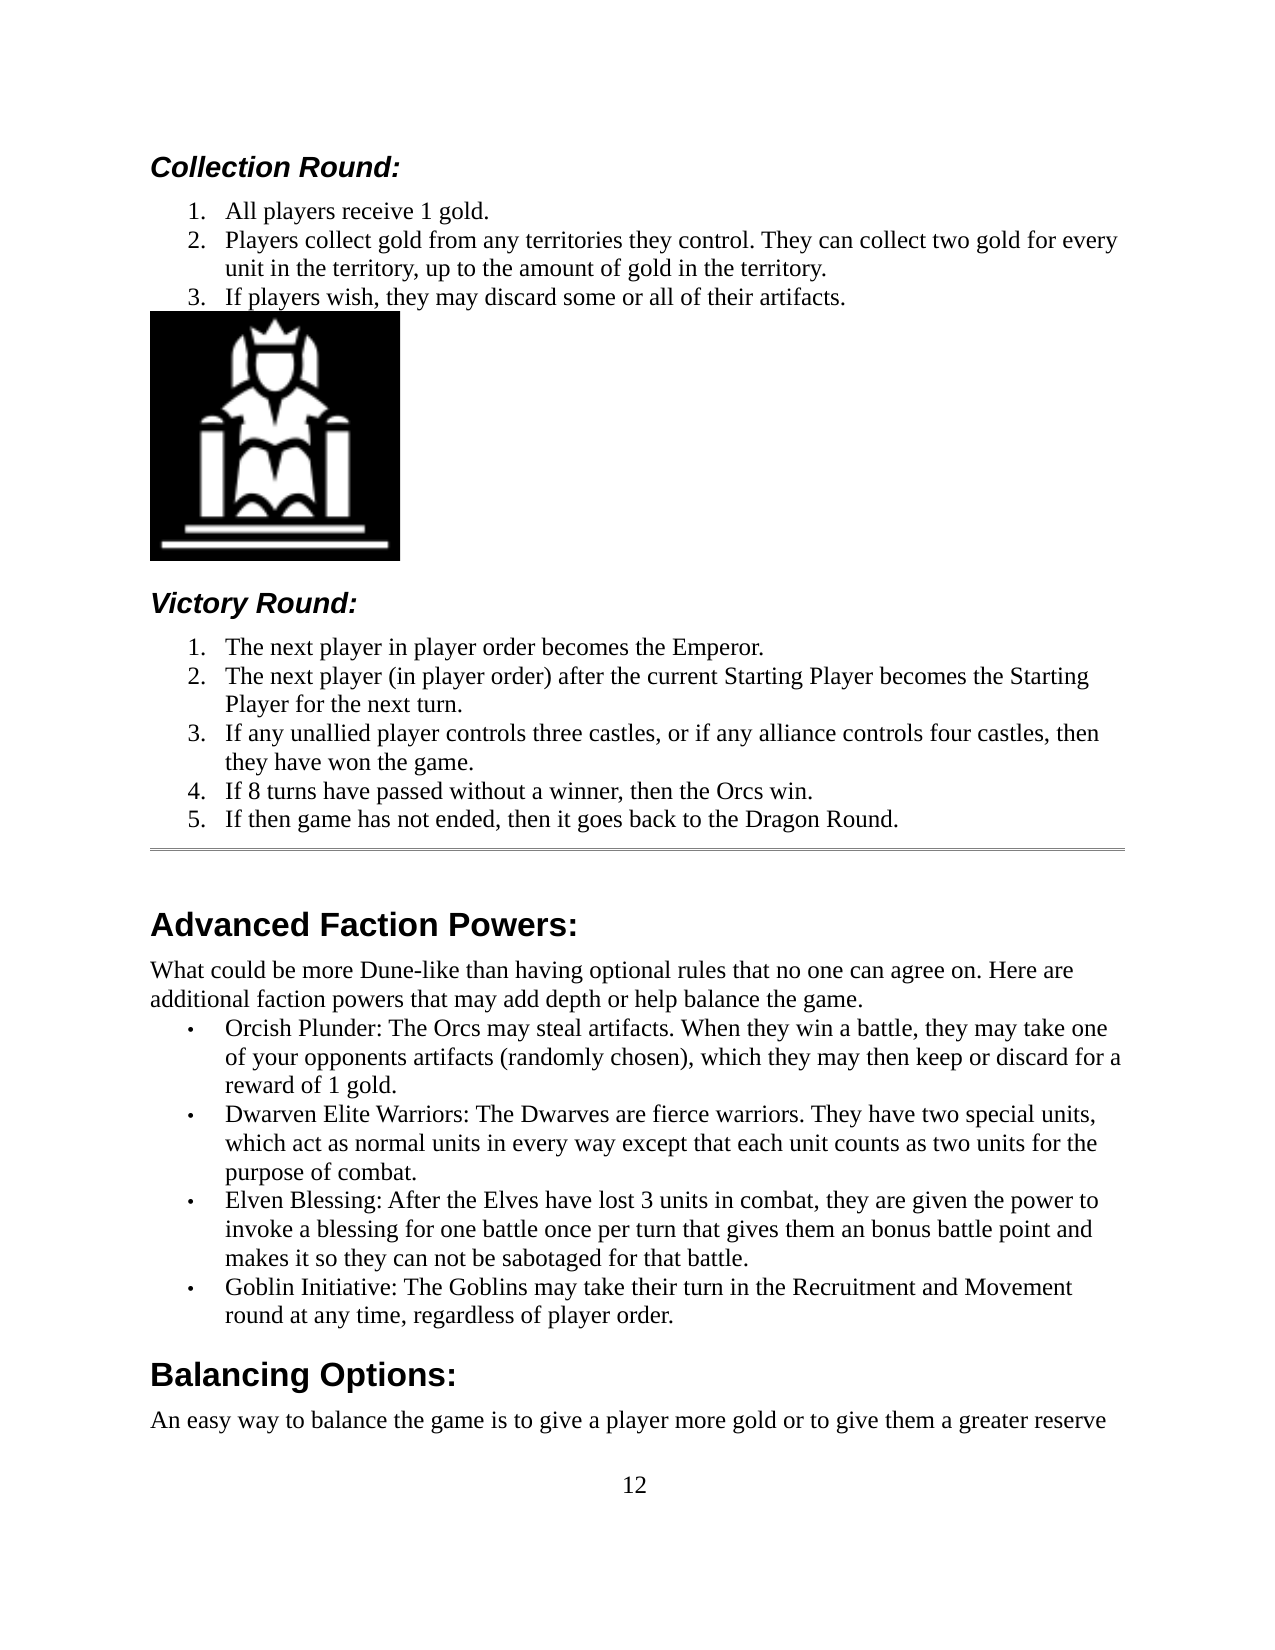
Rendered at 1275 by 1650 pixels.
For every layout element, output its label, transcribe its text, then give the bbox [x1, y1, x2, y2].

list If 8 turns have passed without a winner, then the Orcs win. [187, 776, 1125, 804]
subtitle Balancing Options: [150, 1354, 1125, 1393]
list The next player (in player order) after the current Starting Player becomes the Starting Player for the next turn. [187, 661, 1125, 718]
list Players collect gold from any territories they control. They can collect two gold for every unit in the territory, up to the amount of gold in the territory. [187, 225, 1125, 282]
list Elven Blessing: After the Elves have lost 3 units in combat, they are given the power to invoke a blessing for one battle once per turn that gives them an bonus battle point and makes it so they can not be sabotaged for that battle. [187, 1186, 1125, 1272]
text An easy way to balance the game is to give a player more gold or to give them a greater reserve [150, 1406, 1125, 1434]
list Orcish Plunder: The Orcs may steal artifacts. When they win a battle, they may take one of your opponents artifacts (randomly chosen), which they may then keep or discard for a reward of 1 gold. [187, 1013, 1125, 1099]
text What could be more Dune-like than having optional rules that no one can agree on. Here are additional faction powers that may add depth or help balance the game. [150, 956, 1125, 1013]
list If any unallied player controls three castles, or if any alliance controls four castles, then they have won the game. [187, 718, 1125, 776]
subtitle Collection Round: [150, 150, 1125, 183]
subtitle Advanced Faction Powers: [150, 904, 1125, 943]
list The next player in player order becomes the Emperor. [187, 632, 1125, 661]
subtitle Victory Round: [150, 586, 1125, 619]
list All players receive 1 gold. [187, 196, 1125, 225]
list Dwarven Elite Warriors: The Dwarves are fierce warriors. They have two special units, which act as normal units in every way except that each unit counts as two units for the purpose of combat. [187, 1099, 1125, 1186]
list If then game has not ended, then it goes back to the Dragon Round. [187, 804, 1125, 833]
list Goblin Initiative: The Goblins may take their turn in the Recruitment and Movement round at any time, regardless of player order. [187, 1272, 1125, 1329]
list If players wish, they may discard some or all of their artifacts. [187, 282, 1125, 311]
picture [150, 311, 400, 561]
